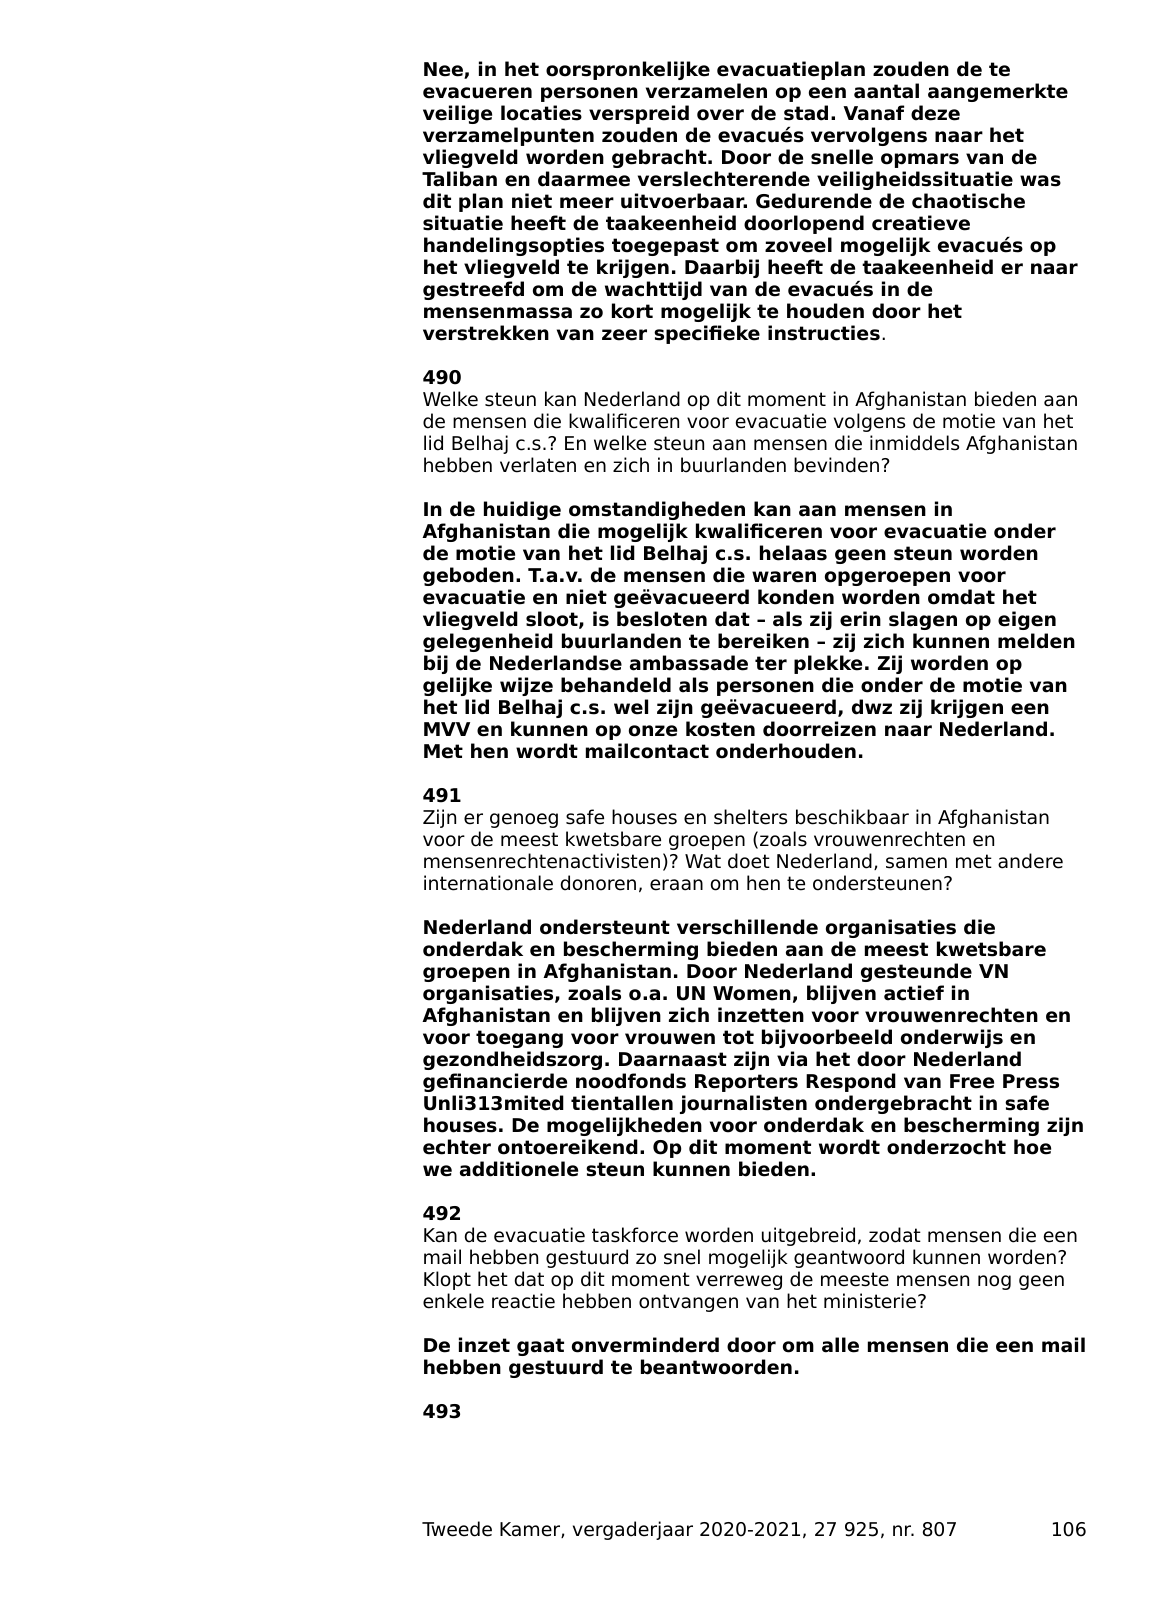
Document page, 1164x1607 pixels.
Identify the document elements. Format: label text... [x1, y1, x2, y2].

text Nederland ondersteunt verschillende organisaties die onderdak en bescherming bieden aan de meest kwetsbare groepen in Afghanistan. Door Nederland gesteunde VN organisaties, zoals o.a. UN Women, blijven actief in Afghanistan en blijven zich inzetten voor vrouwenrechten en voor toegang voor vrouwen tot bijvoorbeeld onderwijs en gezondheidszorg. Daarnaast zijn via het door Nederland gefinancierde noodfonds Reporters Respond van Free Press Unli313mited tientallen journalisten ondergebracht in safe houses. De mogelijkheden voor onderdak en bescherming zijn echter ontoereikend. Op dit moment wordt onderzocht hoe we additionele steun kunnen bieden. [422, 917, 1087, 1181]
text In de huidige omstandigheden kan aan mensen in Afghanistan die mogelijk kwalificeren voor evacuatie onder de motie van het lid Belhaj c.s. helaas geen steun worden geboden. T.a.v. de mensen die waren opgeroepen voor evacuatie en niet geëvacueerd konden worden omdat het vliegveld sloot, is besloten dat – als zij erin slagen op eigen gelegenheid buurlanden te bereiken – zij zich kunnen melden bij de Nederlandse ambassade ter plekke. Zij worden op gelijke wijze behandeld als personen die onder de motie van het lid Belhaj c.s. wel zijn geëvacueerd, dwz zij krijgen een MVV en kunnen op onze kosten doorreizen naar Nederland. Met hen wordt mailcontact onderhouden. [422, 499, 1087, 763]
text 492 [422, 1203, 1087, 1225]
text De inzet gaat onverminderd door om alle mensen die een mail hebben gestuurd te beantwoorden. [422, 1335, 1087, 1379]
text 490 [422, 367, 1087, 389]
text 491 [422, 785, 1087, 807]
text Nee, in het oorspronkelijke evacuatieplan zouden de te evacueren personen verzamelen op een aantal aangemerkte veilige locaties verspreid over de stad. Vanaf deze verzamelpunten zouden de evacués vervolgens naar het vliegveld worden gebracht. Door de snelle opmars van de Taliban en daarmee verslechterende veiligheidssituatie was dit plan niet meer uitvoerbaar. Gedurende de chaotische situatie heeft de taakeenheid doorlopend creatieve handelingsopties toegepast om zoveel mogelijk evacués op het vliegveld te krijgen. Daarbij heeft de taakeenheid er naar gestreefd om de wachttijd van de evacués in de mensenmassa zo kort mogelijk te houden door het verstrekken van zeer specifieke instructies. [422, 59, 1087, 345]
text 493 [422, 1401, 1087, 1423]
text Welke steun kan Nederland op dit moment in Afghanistan bieden aan de mensen die kwalificeren voor evacuatie volgens de motie van het lid Belhaj c.s.? En welke steun aan mensen die inmiddels Afghanistan hebben verlaten en zich in buurlanden bevinden? [422, 389, 1087, 477]
text Zijn er genoeg safe houses en shelters beschikbaar in Afghanistan voor de meest kwetsbare groepen (zoals vrouwenrechten en mensenrechtenactivisten)? Wat doet Nederland, samen met andere internationale donoren, eraan om hen te ondersteunen? [422, 807, 1087, 895]
text Kan de evacuatie taskforce worden uitgebreid, zodat mensen die een mail hebben gestuurd zo snel mogelijk geantwoord kunnen worden? Klopt het dat op dit moment verreweg de meeste mensen nog geen enkele reactie hebben ontvangen van het ministerie? [422, 1225, 1087, 1313]
